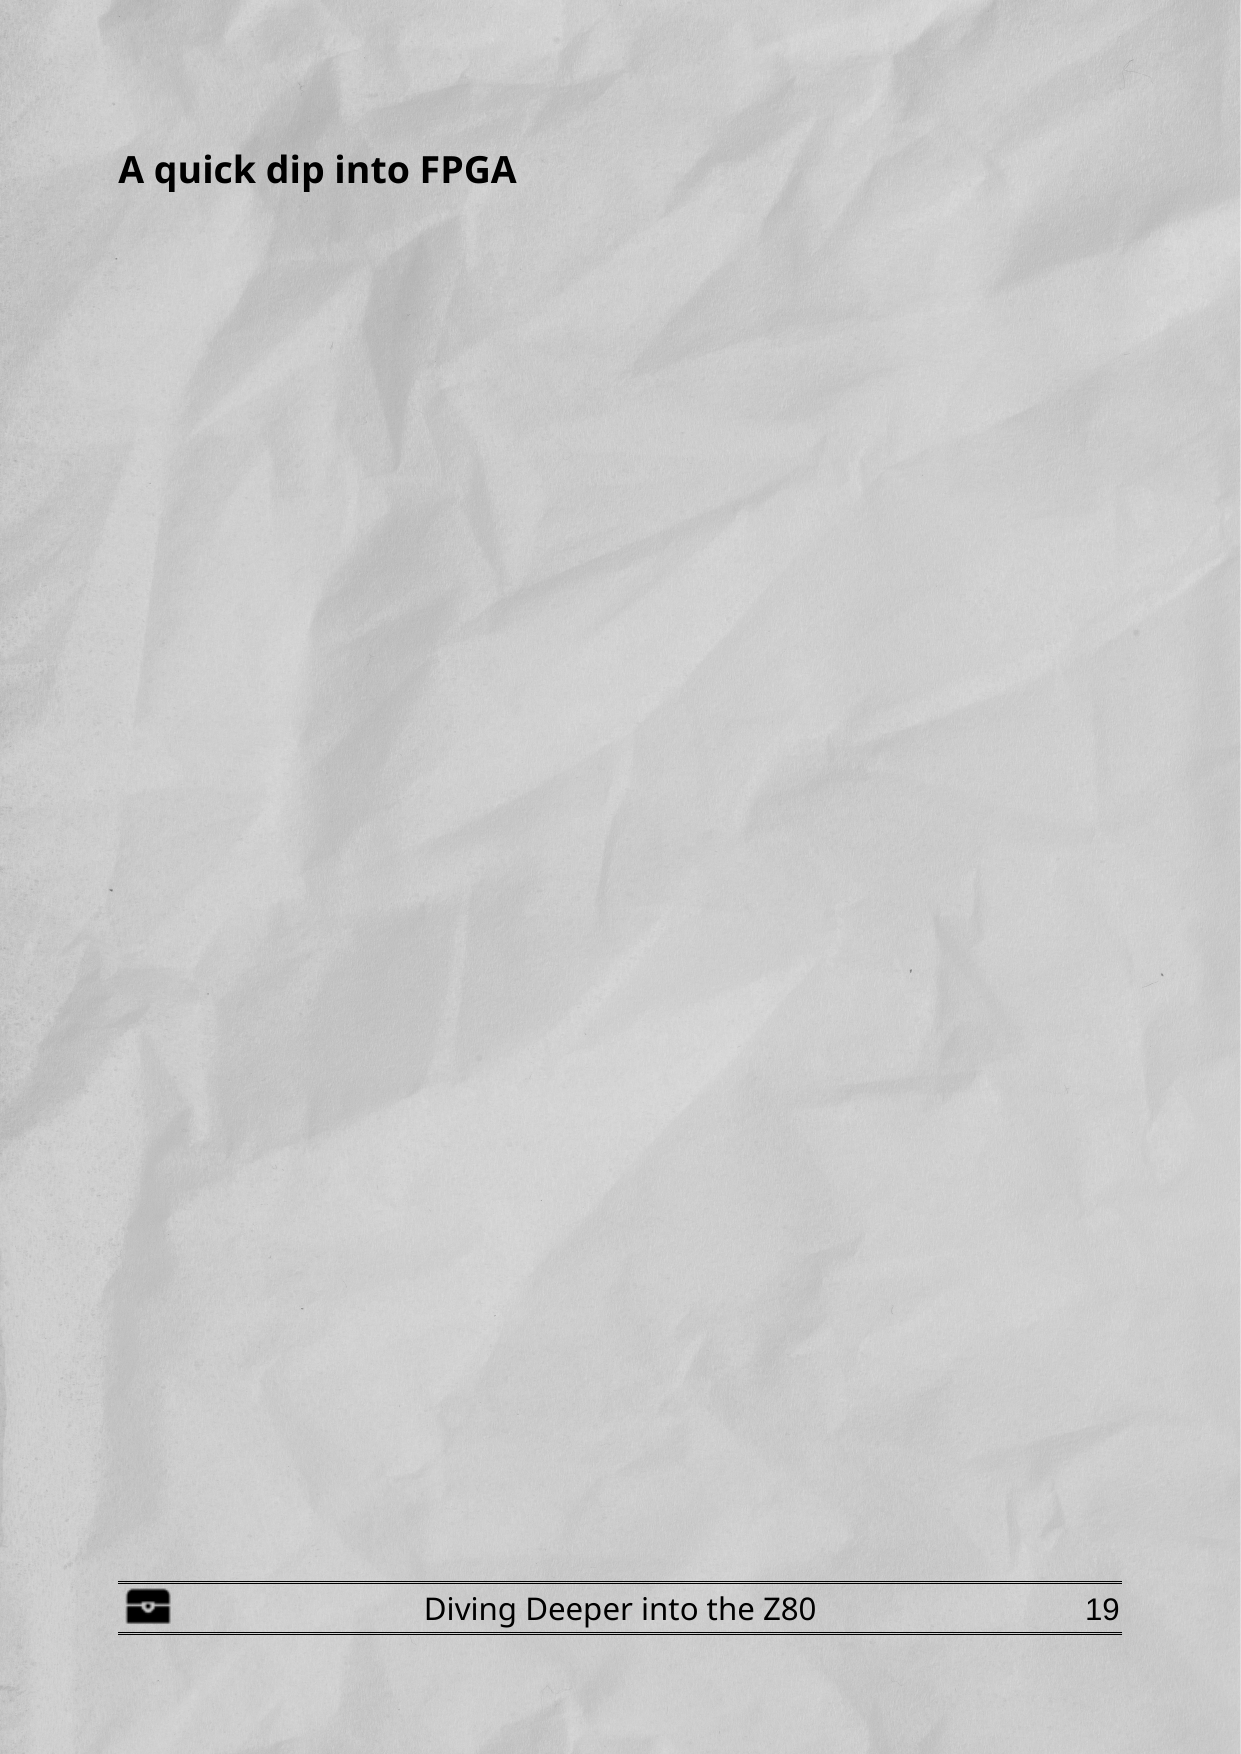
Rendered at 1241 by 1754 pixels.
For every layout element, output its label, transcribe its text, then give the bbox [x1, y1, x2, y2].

picture [0, 0, 1241, 1754]
subtitle A quick dip into FPGA [118, 143, 1122, 194]
